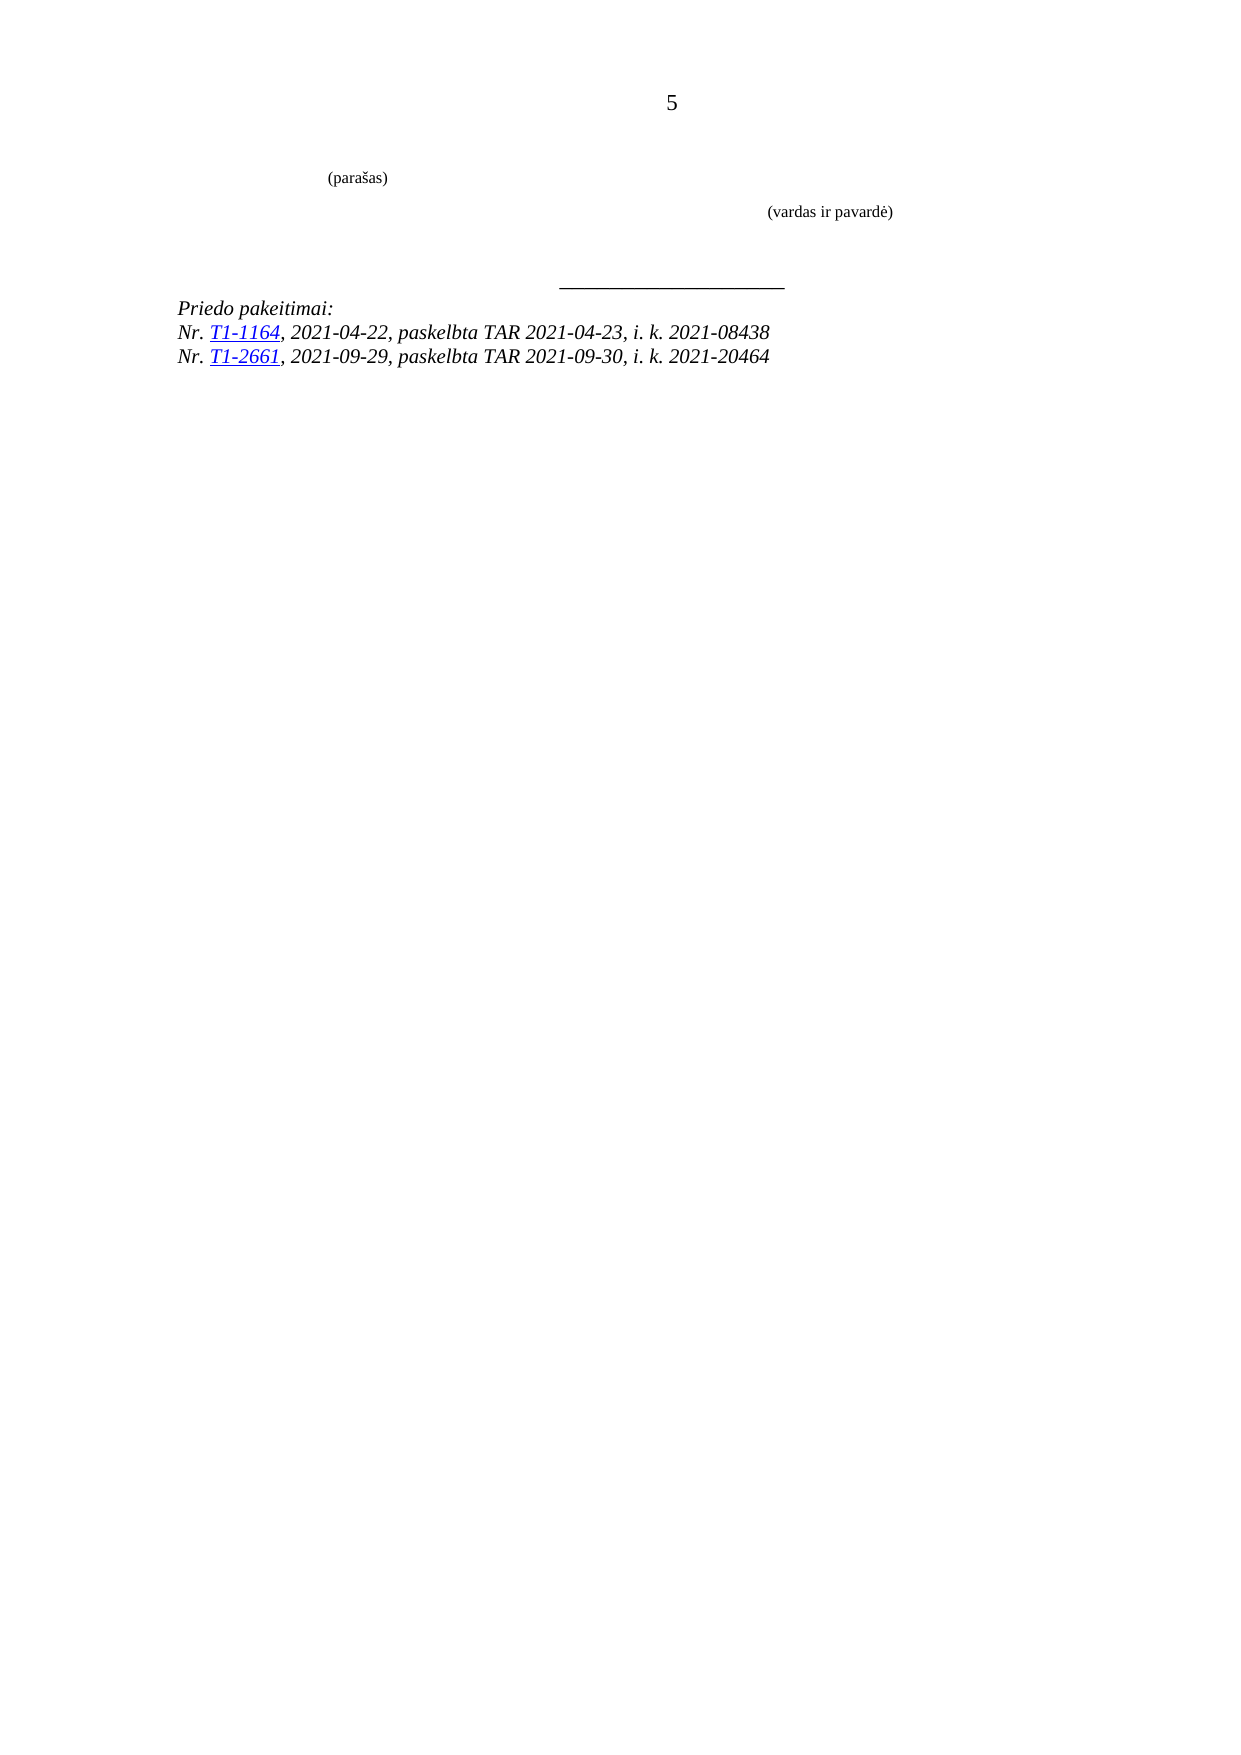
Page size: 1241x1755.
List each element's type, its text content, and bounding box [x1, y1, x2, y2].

text Nr. T1-1164, 2021-04-22, paskelbta TAR 2021-04-23, i. k. 2021-08438 [177, 320, 1167, 344]
text __________________ [177, 263, 1167, 292]
table_header (parašas) [177, 169, 538, 234]
text Nr. T1-2661, 2021-09-29, paskelbta TAR 2021-09-30, i. k. 2021-20464 [177, 344, 1167, 368]
text Priedo pakeitimai: [177, 296, 1167, 320]
table_header (vardas ir pavardė) [539, 169, 1122, 234]
